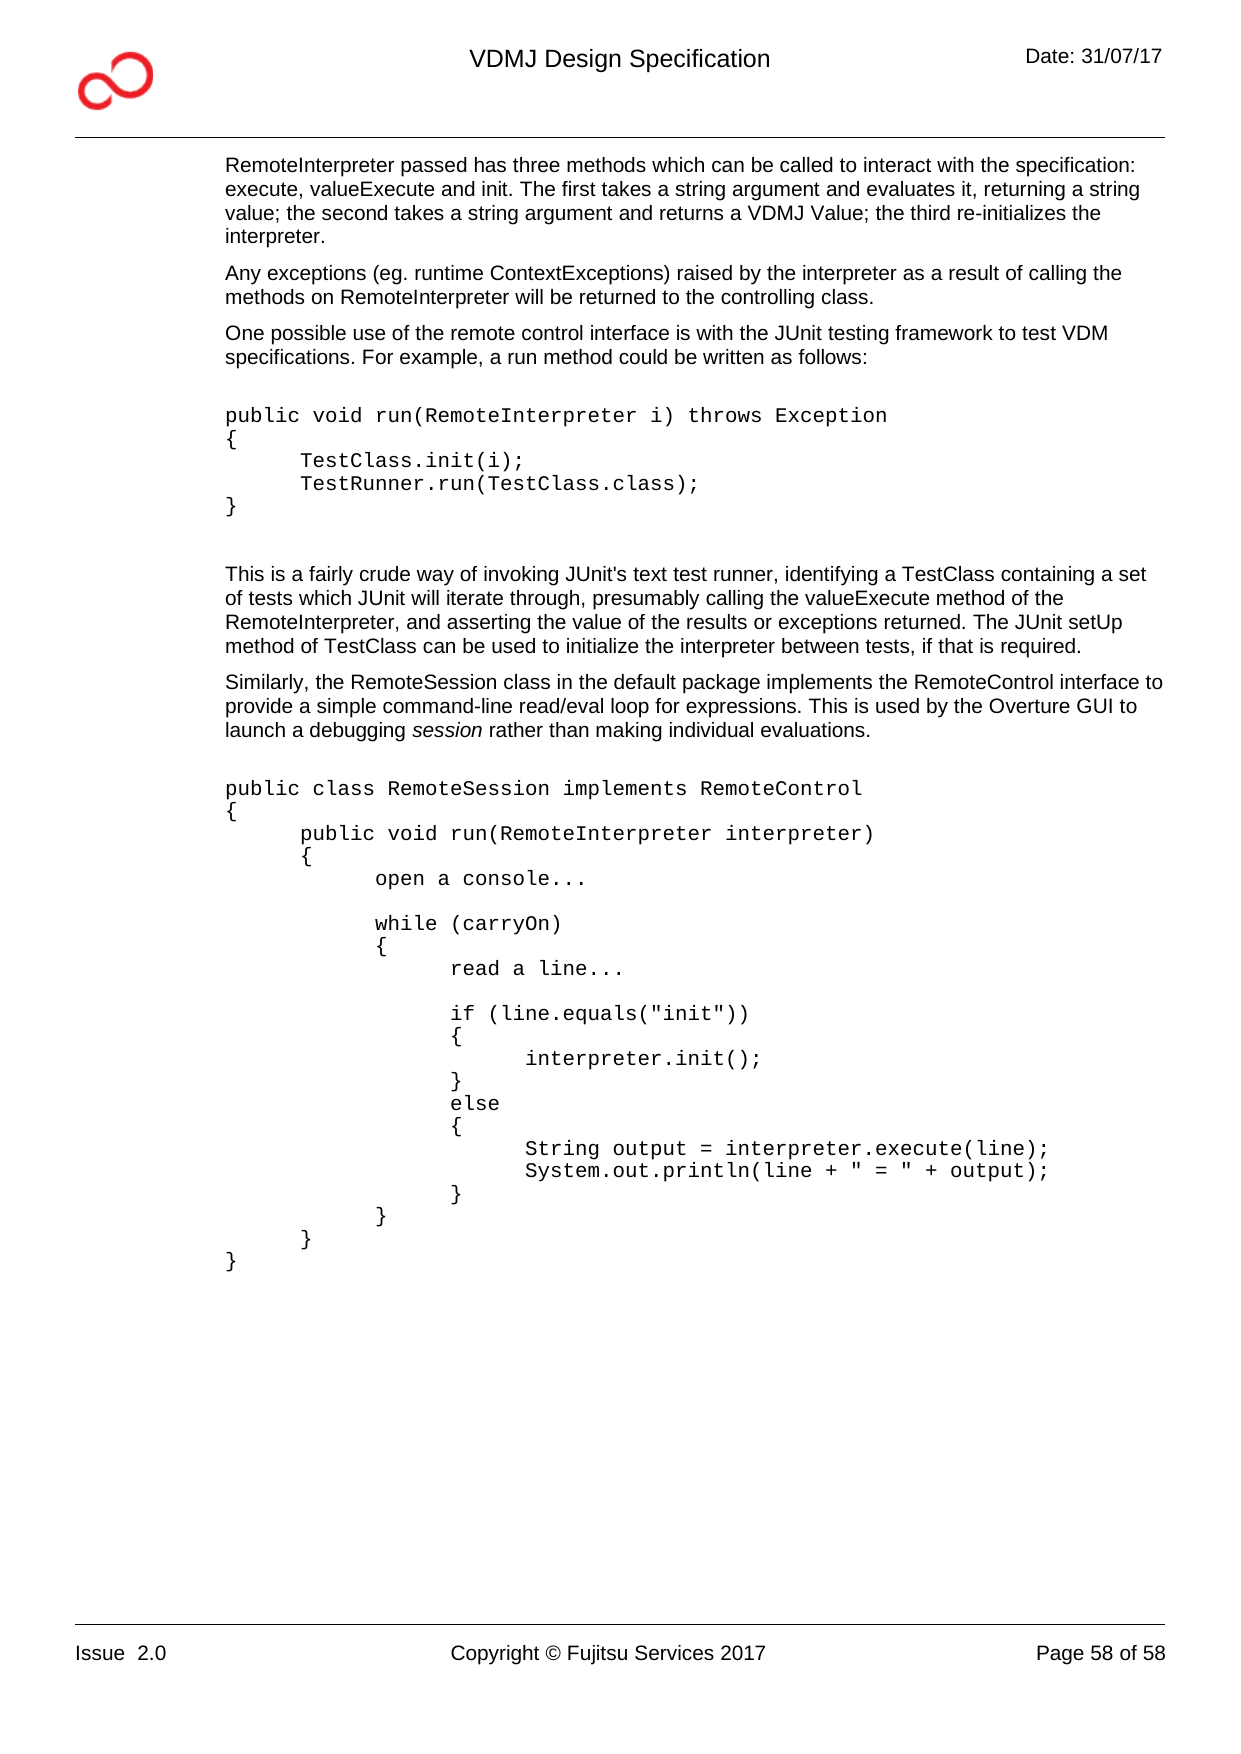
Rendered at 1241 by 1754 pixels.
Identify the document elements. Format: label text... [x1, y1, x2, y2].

text public void run(RemoteInterpreter i) throws Exception [225, 404, 1165, 427]
text TestRunner.run(TestClass.class); [225, 472, 1165, 494]
text public class RemoteSession implements RemoteControl [225, 777, 1165, 800]
text read a line... [225, 957, 1165, 980]
text { [225, 1115, 1165, 1137]
text { [225, 935, 1165, 957]
text } [225, 1205, 1165, 1227]
text String output = interpreter.execute(line); [225, 1137, 1165, 1160]
text while (carryOn) [225, 912, 1165, 935]
text RemoteInterpreter passed has three methods which can be called to interact with the specification: execute, valueExecute and init. The first takes a string argument and evaluates it, returning a string value; the second takes a string argument and returns a VDMJ Value; the third re-initializes the interpreter. [225, 153, 1165, 249]
text } [225, 1070, 1165, 1092]
text This is a fairly crude way of invoking JUnit's text test runner, identifying a TestClass containing a set of tests which JUnit will iterate through, presumably calling the valueExecute method of the RemoteInterpreter, and asserting the value of the results or exceptions returned. The JUnit setUp method of TestClass can be used to initialize the interpreter between tests, if that is required. [225, 562, 1165, 658]
text Similarly, the RemoteSession class in the default package implements the RemoteControl interface to provide a simple command-line read/eval loop for expressions. This is used by the Overture GUI to launch a debugging session rather than making individual evaluations. [225, 670, 1165, 742]
text Any exceptions (eg. runtime ContextExceptions) raised by the interpreter as a result of calling the methods on RemoteInterpreter will be returned to the controlling class. [225, 261, 1165, 309]
text else [225, 1092, 1165, 1115]
text open a console... [225, 867, 1165, 890]
text { [225, 427, 1165, 449]
text interpreter.init(); [225, 1047, 1165, 1070]
text { [225, 1025, 1165, 1047]
text { [225, 800, 1165, 822]
text public void run(RemoteInterpreter interpreter) [225, 822, 1165, 845]
text TestClass.init(i); [225, 449, 1165, 472]
picture [78, 44, 153, 120]
text } [225, 1250, 1165, 1272]
text One possible use of the remote control interface is with the JUnit testing framework to test VDM specifications. For example, a run method could be written as follows: [225, 322, 1165, 369]
text if (line.equals("init")) [225, 1002, 1165, 1025]
text } [225, 1182, 1165, 1205]
text System.out.println(line + " = " + output); [225, 1160, 1165, 1182]
text } [225, 1227, 1165, 1250]
text { [225, 845, 1165, 867]
text } [225, 494, 1165, 517]
